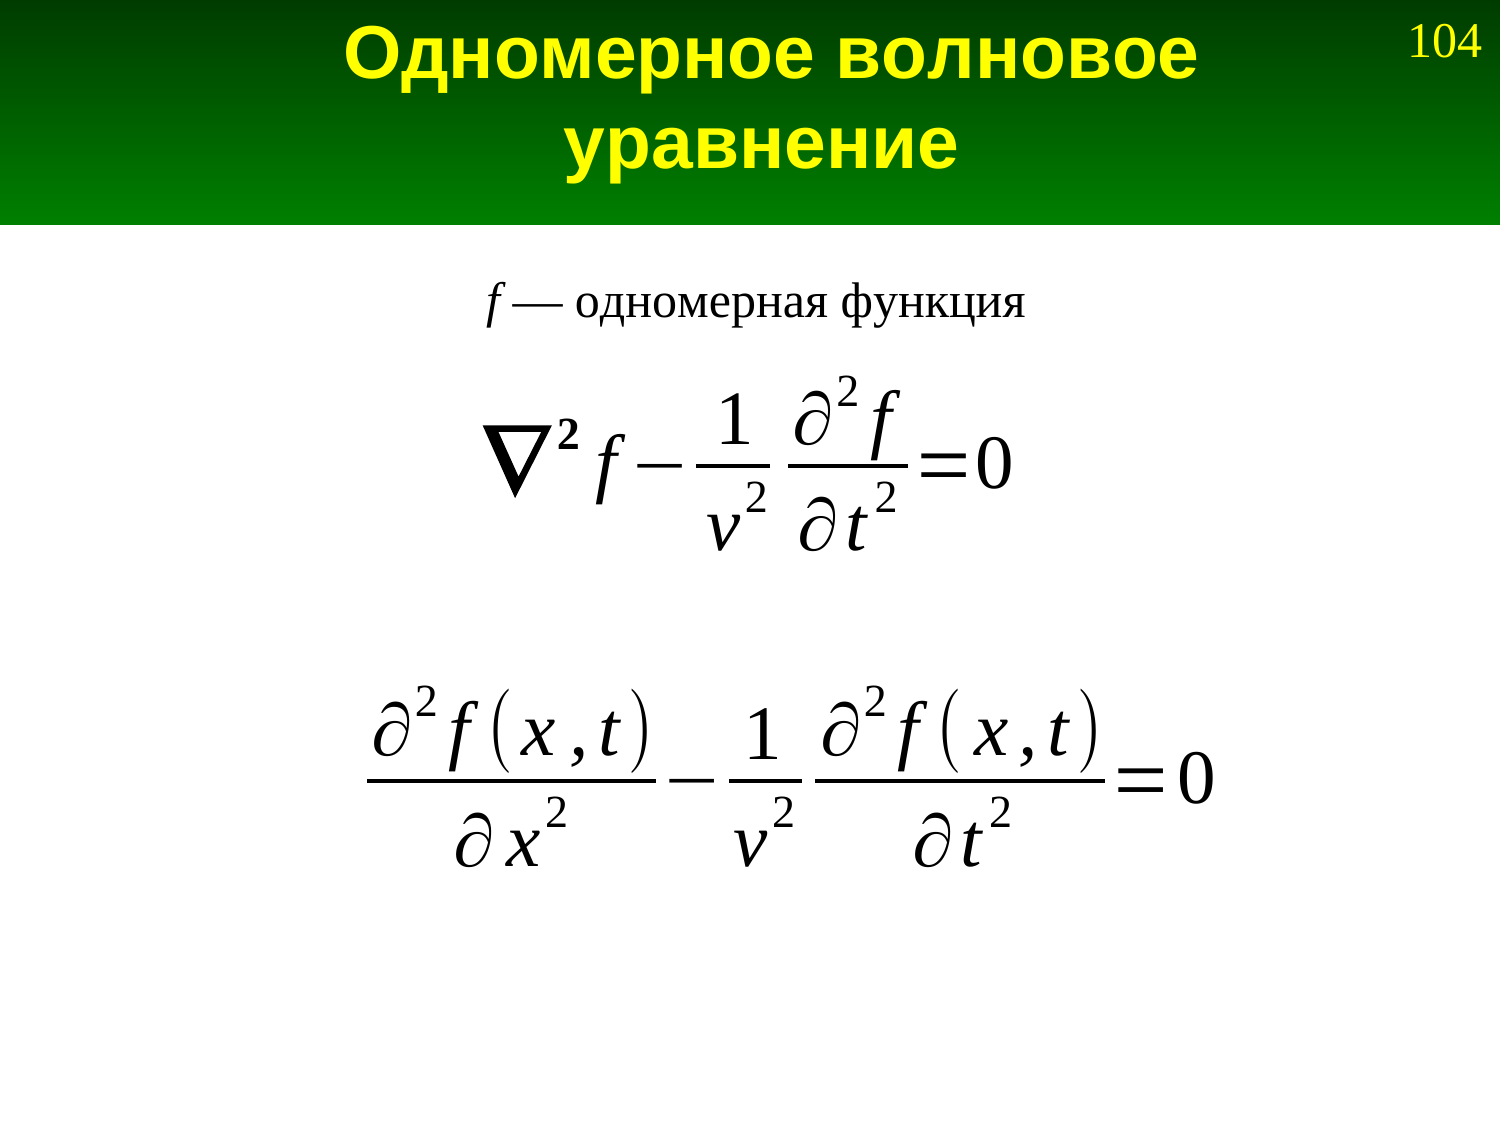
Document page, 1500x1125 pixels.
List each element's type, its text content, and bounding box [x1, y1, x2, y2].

text_box f — одномерная функция [471, 259, 1041, 335]
chart [460, 363, 1036, 567]
chart [342, 673, 1236, 883]
title Одномерное волновое уравнение [123, 0, 1399, 192]
